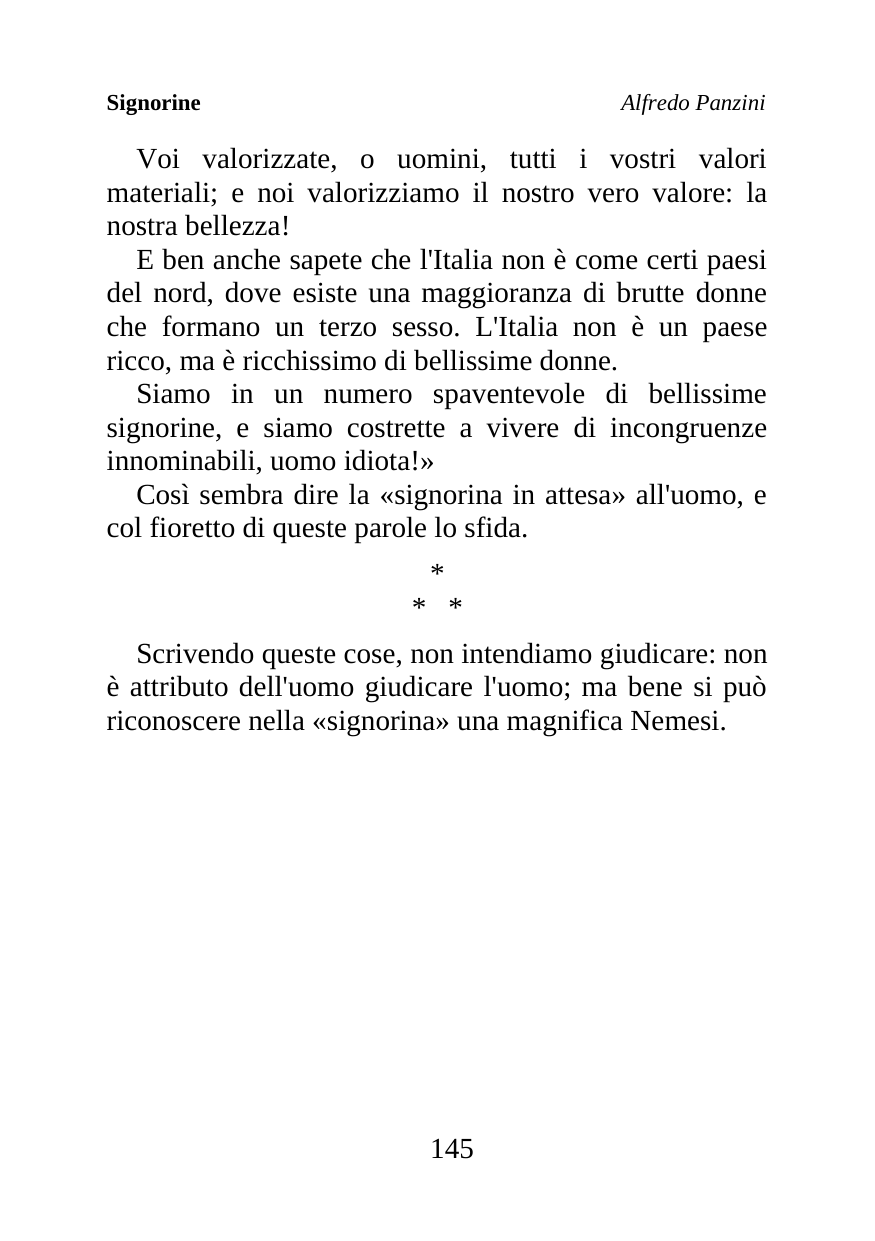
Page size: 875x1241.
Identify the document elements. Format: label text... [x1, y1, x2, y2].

text Siamo in un numero spaventevole di bellissime signorine, e siamo costrette a vivere di incongruenze innominabili, uomo idiota!» [106, 376, 768, 477]
text Così sembra dire la «signorina in attesa» all'uomo, e col fioretto di queste parole lo sfida. [106, 477, 768, 544]
text * * * [106, 556, 768, 623]
text Voi valorizzate, o uomini, tutti i vostri valori materiali; e noi valorizziamo il nostro vero valore: la nostra bellezza! [106, 141, 768, 242]
text E ben anche sapete che l'Italia non è come certi paesi del nord, dove esiste una maggioranza di brutte donne che formano un terzo sesso. L'Italia non è un paese ricco, ma è ricchissimo di bellissime donne. [106, 242, 768, 376]
text Scrivendo queste cose, non intendiamo giudicare: non è attributo dell'uomo giudicare l'uomo; ma bene si può riconoscere nella «signorina» una magnifica Nemesi. [106, 636, 768, 737]
